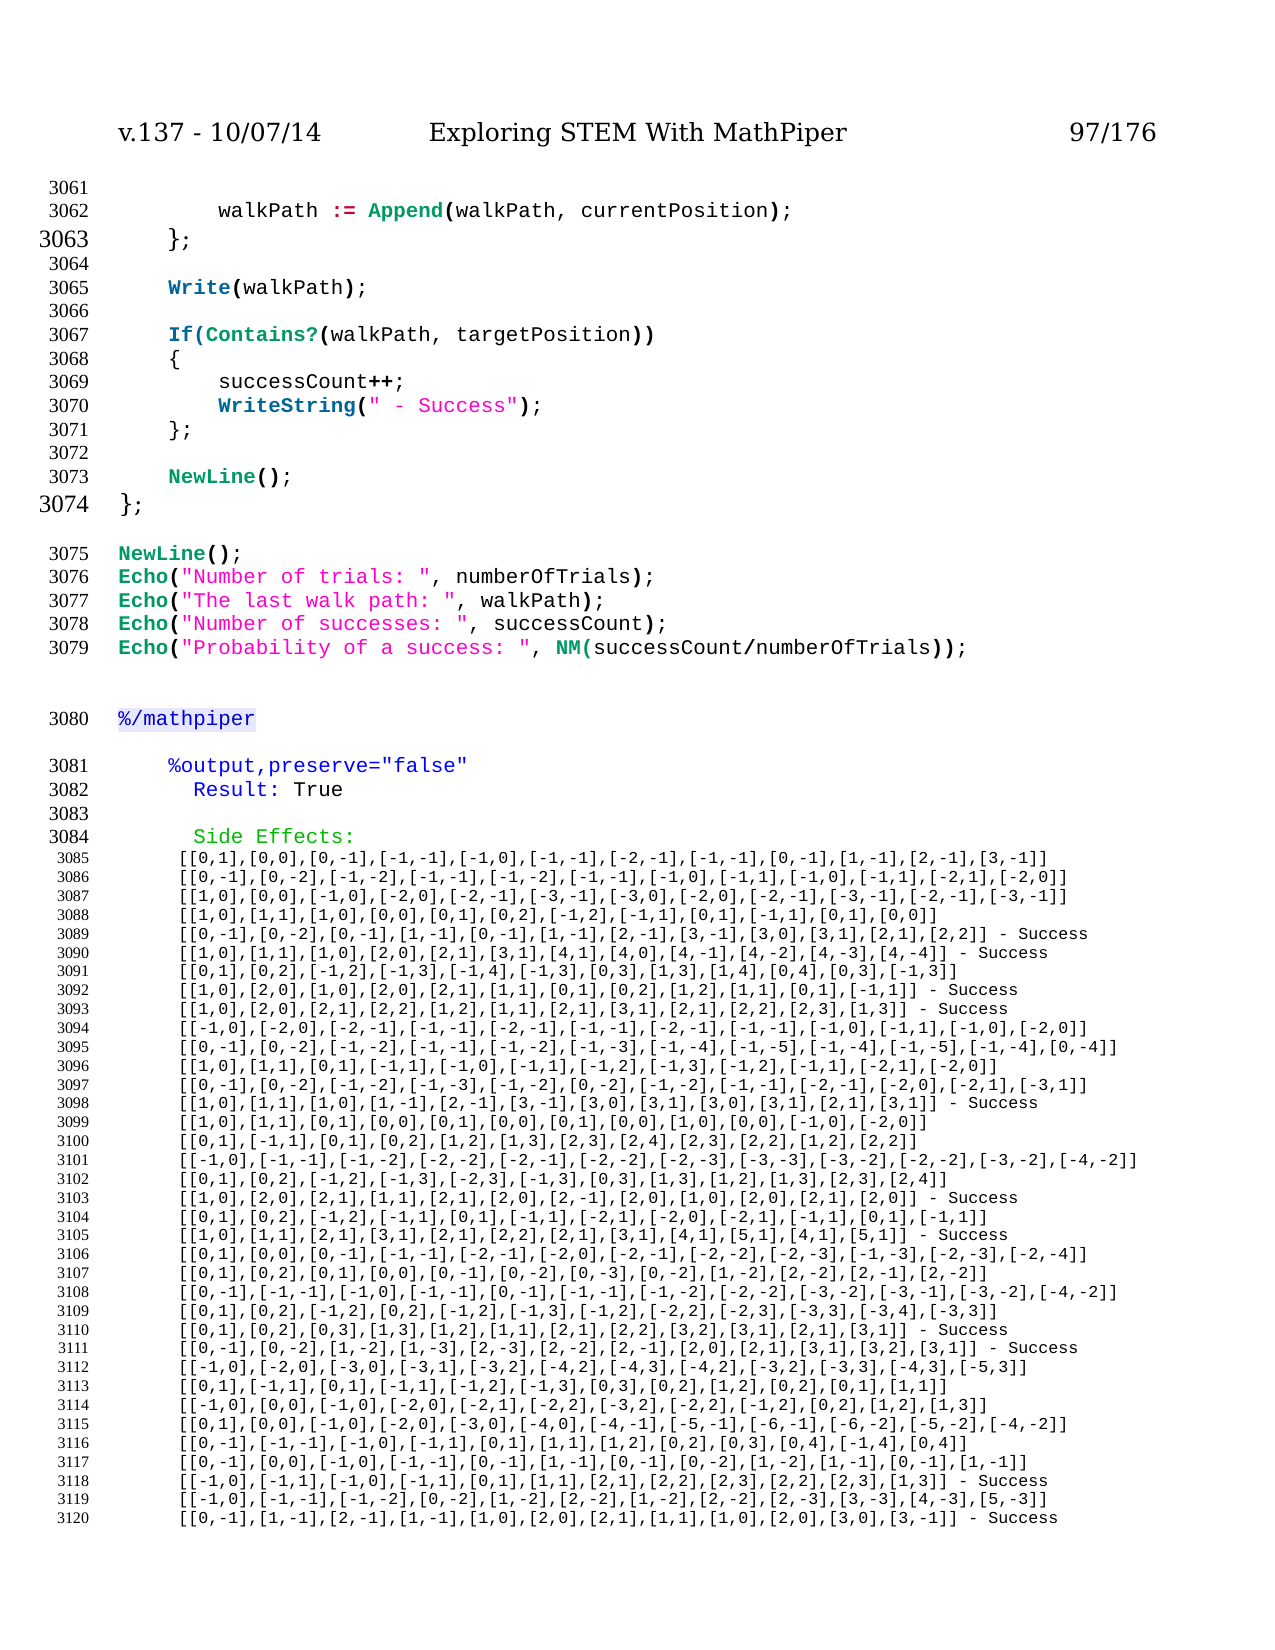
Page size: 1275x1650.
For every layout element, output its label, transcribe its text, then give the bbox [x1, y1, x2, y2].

text [[0,1],[0,2],[-1,2],[-1,3],[-2,3],[-1,3],[0,3],[1,3],[1,2],[1,3],[2,3],[2,4]] [118, 1170, 1157, 1189]
text [[0,-1],[0,-2],[0,-1],[1,-1],[0,-1],[1,-1],[2,-1],[3,-1],[3,0],[3,1],[2,1],[2,2]] - Success [118, 925, 1157, 944]
text WriteString(" - Success"); [118, 395, 1157, 419]
text [[-1,0],[-1,-1],[-1,-2],[0,-2],[1,-2],[2,-2],[1,-2],[2,-2],[2,-3],[3,-3],[4,-3],[5,-3]] [118, 1491, 1157, 1510]
text [[1,0],[2,0],[2,1],[2,2],[1,2],[1,1],[2,1],[3,1],[2,1],[2,2],[2,3],[1,3]] - Success [118, 1001, 1157, 1019]
text Echo("Number of trials: ", numberOfTrials); [118, 566, 1157, 590]
text [[0,1],[0,2],[0,1],[0,0],[0,-1],[0,-2],[0,-3],[0,-2],[1,-2],[2,-2],[2,-1],[2,-2]] [118, 1265, 1157, 1283]
text [[1,0],[1,1],[1,0],[0,0],[0,1],[0,2],[-1,2],[-1,1],[0,1],[-1,1],[0,1],[0,0]] [118, 906, 1157, 925]
text [[0,-1],[0,-2],[-1,-2],[-1,-1],[-1,-2],[-1,-1],[-1,0],[-1,1],[-1,0],[-1,1],[-2,1],[-2,0]] [118, 869, 1157, 888]
text Echo("Probability of a success: ", NM(successCount/numberOfTrials)); [118, 637, 1157, 661]
text [[0,1],[0,2],[-1,2],[-1,1],[0,1],[-1,1],[-2,1],[-2,0],[-2,1],[-1,1],[0,1],[-1,1]] [118, 1208, 1157, 1227]
text [[1,0],[1,1],[1,0],[2,0],[2,1],[3,1],[4,1],[4,0],[4,-1],[4,-2],[4,-3],[4,-4]] - Success [118, 944, 1157, 963]
text If(Contains?(walkPath, targetPosition)) [118, 324, 1157, 348]
text [[1,0],[1,1],[0,1],[0,0],[0,1],[0,0],[0,1],[0,0],[1,0],[0,0],[-1,0],[-2,0]] [118, 1114, 1157, 1133]
text [[0,1],[0,2],[-1,2],[-1,3],[-1,4],[-1,3],[0,3],[1,3],[1,4],[0,4],[0,3],[-1,3]] [118, 963, 1157, 982]
text }; [118, 490, 1157, 519]
text Side Effects: [118, 826, 1157, 850]
text [[0,1],[0,0],[0,-1],[-1,-1],[-2,-1],[-2,0],[-2,-1],[-2,-2],[-2,-3],[-1,-3],[-2,-3],[-2,-4]] [118, 1246, 1157, 1265]
text [[1,0],[0,0],[-1,0],[-2,0],[-2,-1],[-3,-1],[-3,0],[-2,0],[-2,-1],[-3,-1],[-2,-1],[-3,-1]] [118, 888, 1157, 906]
text [[1,0],[1,1],[1,0],[1,-1],[2,-1],[3,-1],[3,0],[3,1],[3,0],[3,1],[2,1],[3,1]] - Success [118, 1095, 1157, 1114]
text successCount++; [118, 371, 1157, 395]
text Write(walkPath); [118, 277, 1157, 301]
text %/mathpiper [118, 708, 1157, 732]
text [[1,0],[1,1],[2,1],[3,1],[2,1],[2,2],[2,1],[3,1],[4,1],[5,1],[4,1],[5,1]] - Success [118, 1227, 1157, 1246]
text [[-1,0],[-2,0],[-2,-1],[-1,-1],[-2,-1],[-1,-1],[-2,-1],[-1,-1],[-1,0],[-1,1],[-1,0],[-2,0]] [118, 1019, 1157, 1038]
text Echo("Number of successes: ", successCount); [118, 613, 1157, 637]
text [[-1,0],[-2,0],[-3,0],[-3,1],[-3,2],[-4,2],[-4,3],[-4,2],[-3,2],[-3,3],[-4,3],[-5,3]] [118, 1359, 1157, 1378]
text %output,preserve="false" [118, 755, 1157, 779]
text [[0,1],[-1,1],[0,1],[-1,1],[-1,2],[-1,3],[0,3],[0,2],[1,2],[0,2],[0,1],[1,1]] [118, 1378, 1157, 1397]
text [[1,0],[1,1],[0,1],[-1,1],[-1,0],[-1,1],[-1,2],[-1,3],[-1,2],[-1,1],[-2,1],[-2,0]] [118, 1057, 1157, 1076]
text [[-1,0],[0,0],[-1,0],[-2,0],[-2,1],[-2,2],[-3,2],[-2,2],[-1,2],[0,2],[1,2],[1,3]] [118, 1397, 1157, 1416]
text [[-1,0],[-1,-1],[-1,-2],[-2,-2],[-2,-1],[-2,-2],[-2,-3],[-3,-3],[-3,-2],[-2,-2],[-3,-2],[-4,-2]] [118, 1152, 1157, 1170]
text [[0,-1],[0,-2],[-1,-2],[-1,-1],[-1,-2],[-1,-3],[-1,-4],[-1,-5],[-1,-4],[-1,-5],[-1,-4],[0,-4]] [118, 1038, 1157, 1057]
text [[0,1],[0,0],[0,-1],[-1,-1],[-1,0],[-1,-1],[-2,-1],[-1,-1],[0,-1],[1,-1],[2,-1],[3,-1]] [118, 850, 1157, 869]
text }; [118, 224, 1157, 253]
text [[-1,0],[-1,1],[-1,0],[-1,1],[0,1],[1,1],[2,1],[2,2],[2,3],[2,2],[2,3],[1,3]] - Success [118, 1472, 1157, 1491]
text walkPath := Append(walkPath, currentPosition); [118, 200, 1157, 224]
text [[0,1],[-1,1],[0,1],[0,2],[1,2],[1,3],[2,3],[2,4],[2,3],[2,2],[1,2],[2,2]] [118, 1133, 1157, 1152]
text NewLine(); [118, 466, 1157, 490]
text Result: True [118, 779, 1157, 803]
text }; [118, 419, 1157, 442]
text [[0,-1],[1,-1],[2,-1],[1,-1],[1,0],[2,0],[2,1],[1,1],[1,0],[2,0],[3,0],[3,-1]] - Success [118, 1510, 1157, 1529]
text [[0,-1],[-1,-1],[-1,0],[-1,1],[0,1],[1,1],[1,2],[0,2],[0,3],[0,4],[-1,4],[0,4]] [118, 1434, 1157, 1453]
text NewLine(); [118, 542, 1157, 566]
text [[0,1],[0,0],[-1,0],[-2,0],[-3,0],[-4,0],[-4,-1],[-5,-1],[-6,-1],[-6,-2],[-5,-2],[-4,-2]] [118, 1416, 1157, 1434]
text [[1,0],[2,0],[2,1],[1,1],[2,1],[2,0],[2,-1],[2,0],[1,0],[2,0],[2,1],[2,0]] - Success [118, 1189, 1157, 1208]
text [[0,-1],[0,-2],[-1,-2],[-1,-3],[-1,-2],[0,-2],[-1,-2],[-1,-1],[-2,-1],[-2,0],[-2,1],[-3,1]] [118, 1076, 1157, 1095]
text Echo("The last walk path: ", walkPath); [118, 590, 1157, 613]
text [[0,-1],[0,-2],[1,-2],[1,-3],[2,-3],[2,-2],[2,-1],[2,0],[2,1],[3,1],[3,2],[3,1]] - Success [118, 1340, 1157, 1359]
text [[0,1],[0,2],[-1,2],[0,2],[-1,2],[-1,3],[-1,2],[-2,2],[-2,3],[-3,3],[-3,4],[-3,3]] [118, 1302, 1157, 1321]
text [[0,1],[0,2],[0,3],[1,3],[1,2],[1,1],[2,1],[2,2],[3,2],[3,1],[2,1],[3,1]] - Success [118, 1321, 1157, 1340]
text [[0,-1],[-1,-1],[-1,0],[-1,-1],[0,-1],[-1,-1],[-1,-2],[-2,-2],[-3,-2],[-3,-1],[-3,-2],[-4,-2]] [118, 1283, 1157, 1302]
text { [118, 348, 1157, 371]
text [[1,0],[2,0],[1,0],[2,0],[2,1],[1,1],[0,1],[0,2],[1,2],[1,1],[0,1],[-1,1]] - Success [118, 982, 1157, 1001]
text [[0,-1],[0,0],[-1,0],[-1,-1],[0,-1],[1,-1],[0,-1],[0,-2],[1,-2],[1,-1],[0,-1],[1,-1]] [118, 1453, 1157, 1472]
